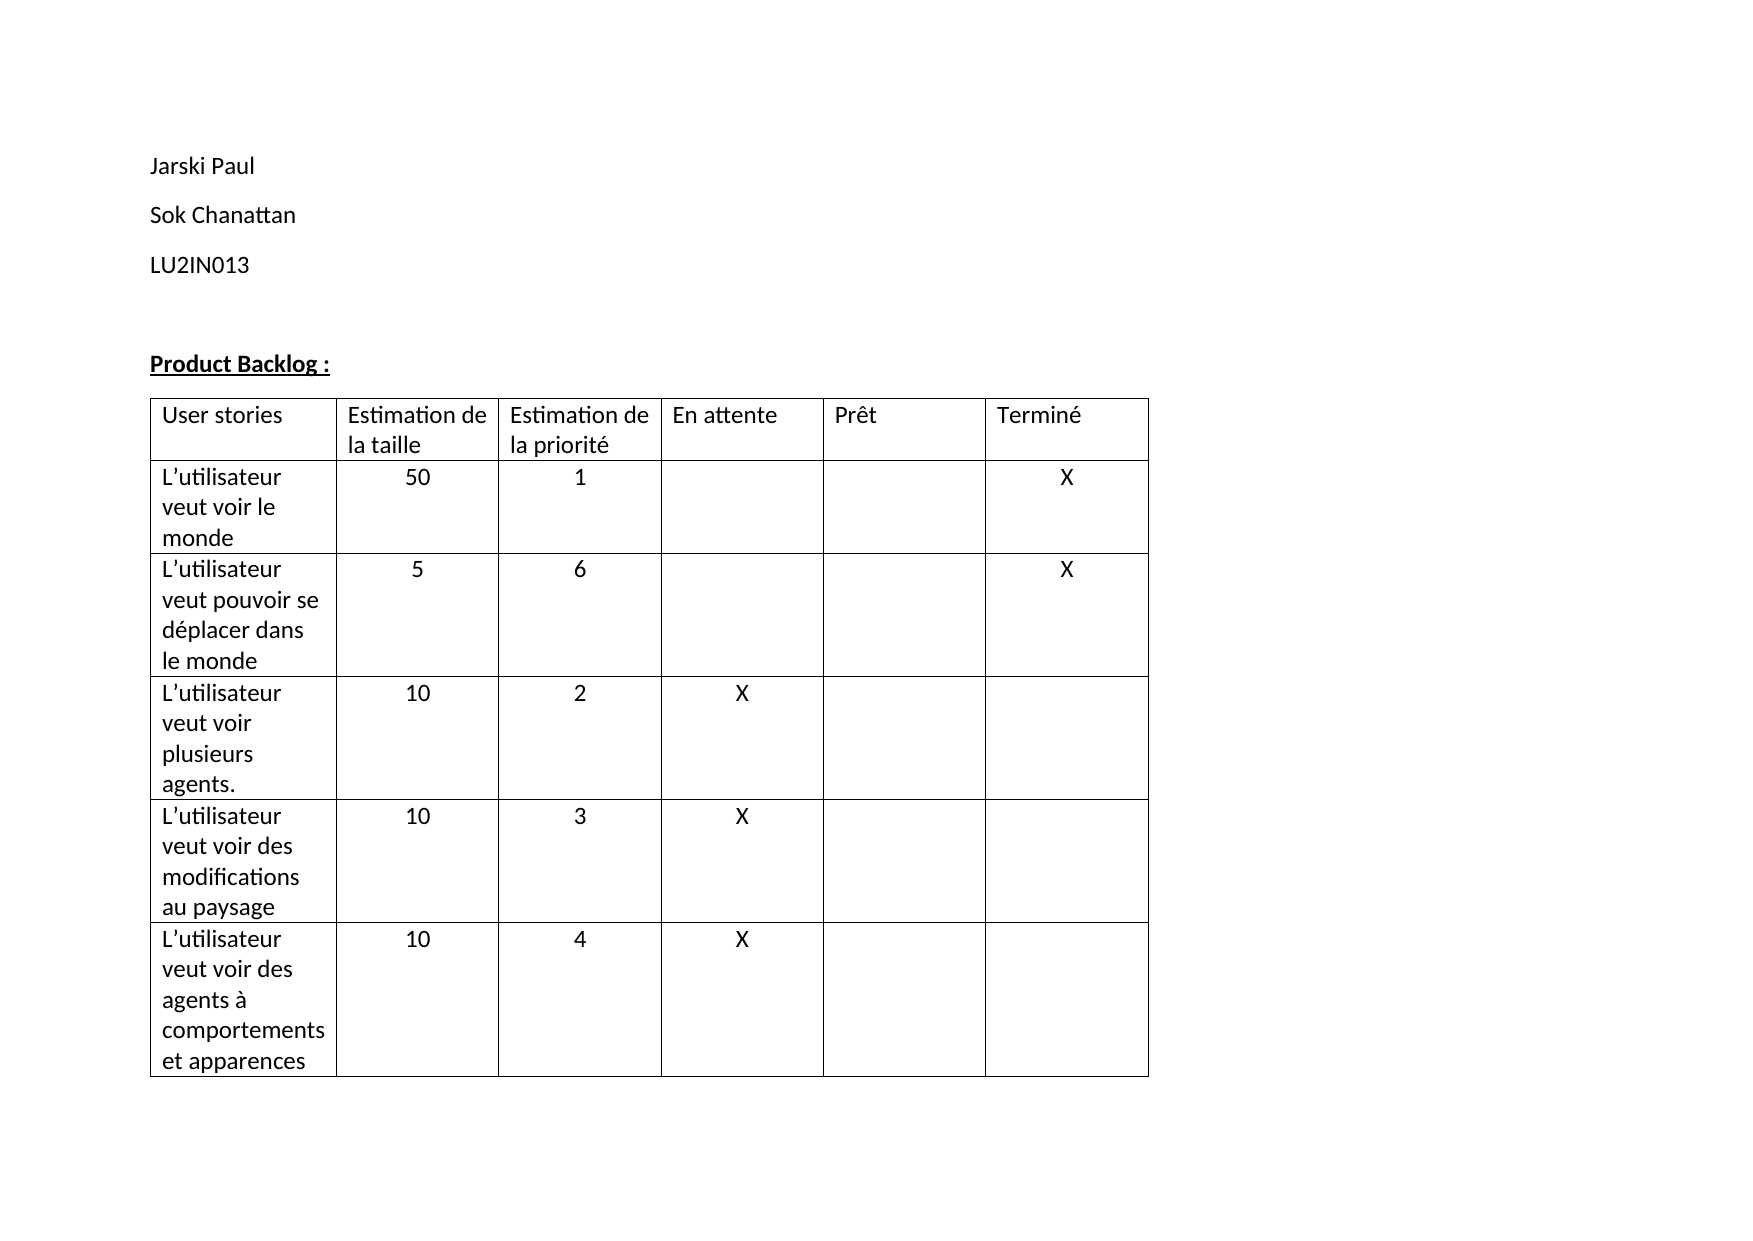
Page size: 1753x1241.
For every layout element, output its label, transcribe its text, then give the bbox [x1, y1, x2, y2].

table_cell 2 [499, 677, 661, 799]
table_cell 10 [337, 800, 498, 922]
table_cell 6 [499, 554, 661, 676]
table_header En attente [662, 399, 823, 460]
table_cell [824, 800, 985, 922]
table_cell [662, 461, 823, 553]
table_cell L’utilisateur veut voir plusieurs agents. [151, 677, 336, 799]
text LU2IN013 [150, 249, 1602, 280]
table_cell 4 [499, 923, 661, 1076]
table_cell X [662, 800, 823, 922]
text Product Backlog : [150, 348, 1602, 379]
text Sok Chanattan [150, 199, 1602, 230]
table_cell 10 [337, 923, 498, 1076]
table_header Prêt [824, 399, 985, 460]
table_cell X [986, 554, 1148, 676]
table_cell L’utilisateur veut voir des modifications au paysage [151, 800, 336, 922]
table_cell 50 [337, 461, 498, 553]
table_cell 1 [499, 461, 661, 553]
table_header User stories [151, 399, 336, 460]
text Jarski Paul [150, 150, 1602, 181]
table_cell 3 [499, 800, 661, 922]
table_cell L’utilisateur veut voir le monde [151, 461, 336, 553]
table_cell 10 [337, 677, 498, 799]
table_cell X [662, 923, 823, 1076]
table_cell 5 [337, 554, 498, 676]
table_header Estimation de la taille [337, 399, 498, 460]
table_cell [824, 677, 985, 799]
table_cell [986, 677, 1148, 799]
table_cell X [662, 677, 823, 799]
table_header Estimation de la priorité [499, 399, 661, 460]
table_cell [824, 461, 985, 553]
table_cell [824, 554, 985, 676]
table_cell [662, 554, 823, 676]
table_cell L’utilisateur veut voir des agents à comportements et apparences [151, 923, 336, 1076]
table_cell [986, 800, 1148, 922]
table_cell [824, 923, 985, 1076]
table_cell L’utilisateur veut pouvoir se déplacer dans le monde [151, 554, 336, 676]
table_cell X [986, 461, 1148, 553]
table_cell [986, 923, 1148, 1076]
table_header Terminé [986, 399, 1148, 460]
